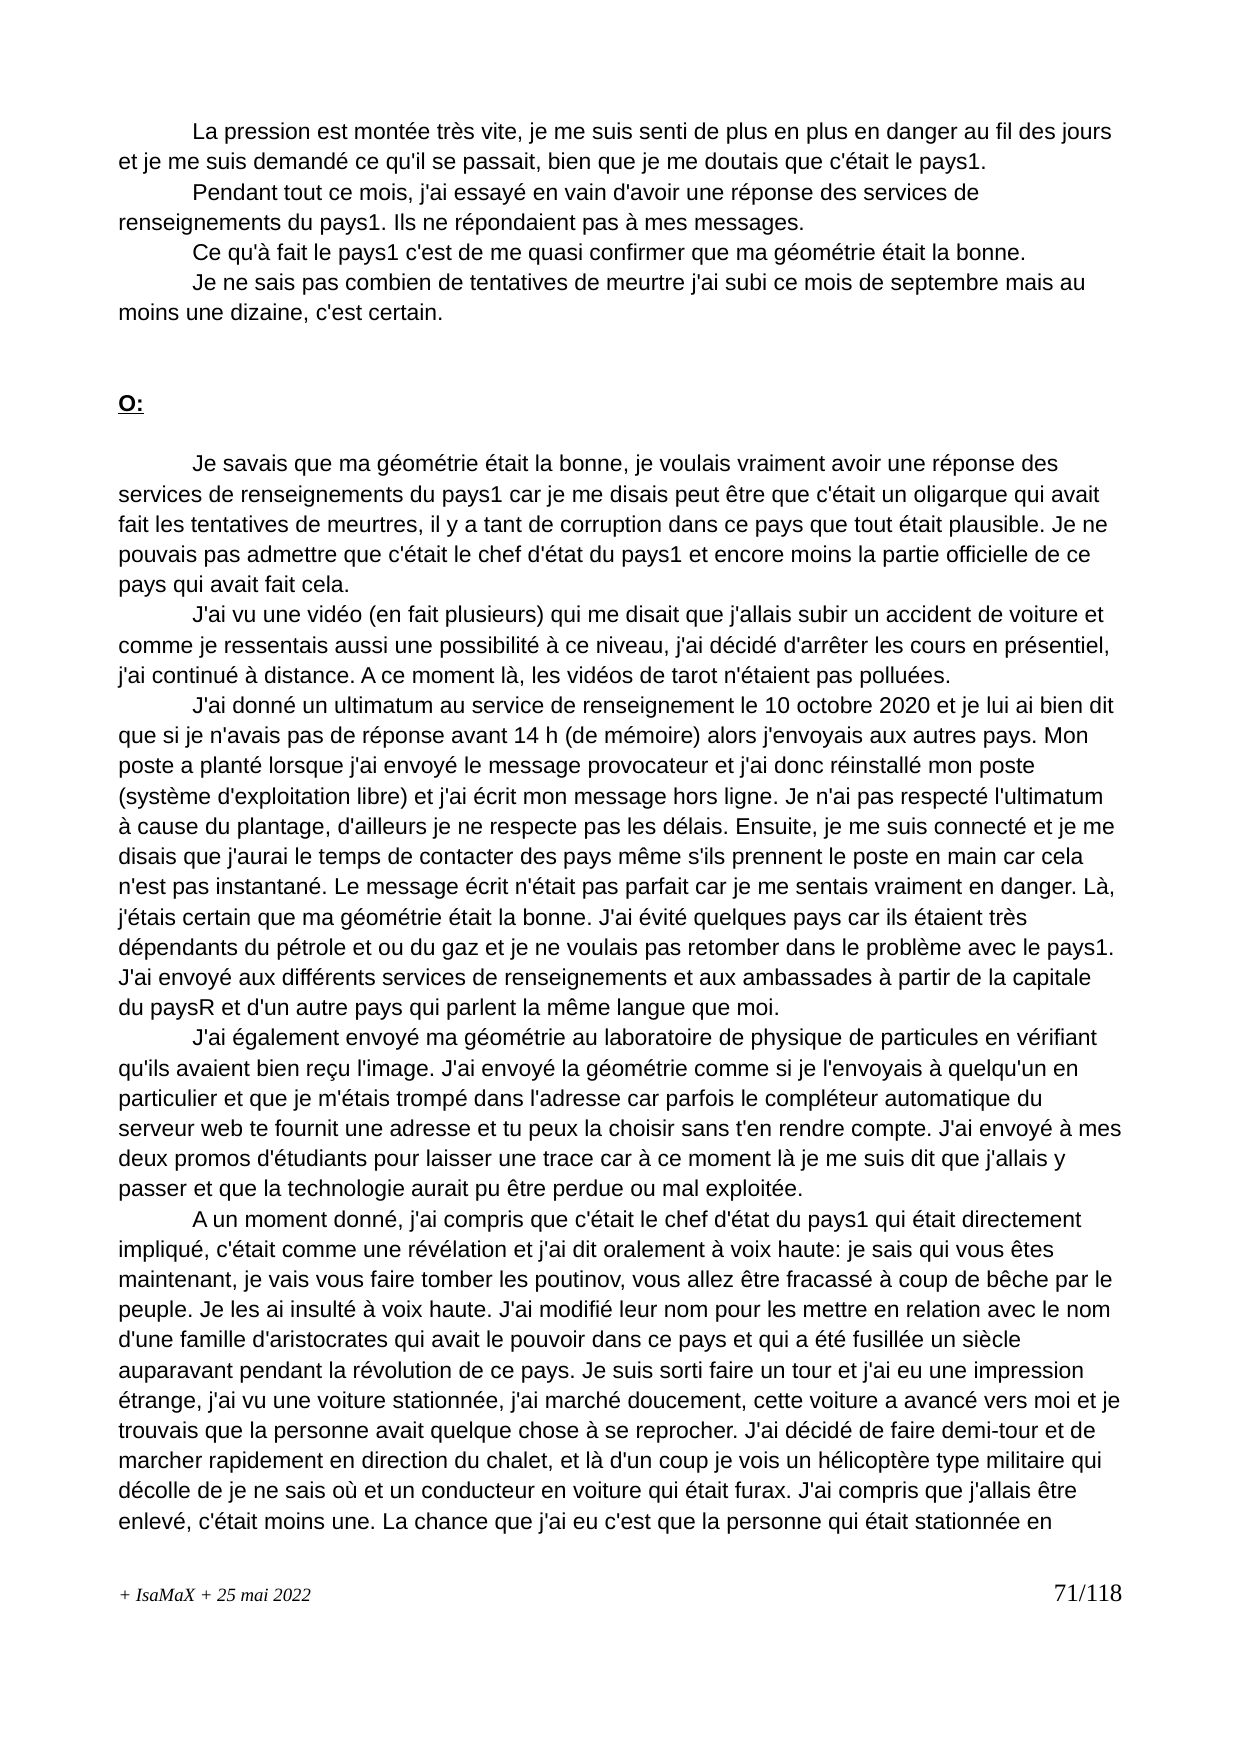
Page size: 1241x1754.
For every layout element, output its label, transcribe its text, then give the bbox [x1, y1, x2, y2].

text A un moment donné, j'ai compris que c'était le chef d'état du pays1 qui était directement impliqué, c'était comme une révélation et j'ai dit oralement à voix haute: je sais qui vous êtes maintenant, je vais vous faire tomber les poutinov, vous allez être fracassé à coup de bêche par le peuple. Je les ai insulté à voix haute. J'ai modifié leur nom pour les mettre en relation avec le nom d'une famille d'aristocrates qui avait le pouvoir dans ce pays et qui a été fusillée un siècle auparavant pendant la révolution de ce pays. Je suis sorti faire un tour et j'ai eu une impression étrange, j'ai vu une voiture stationnée, j'ai marché doucement, cette voiture a avancé vers moi et je trouvais que la personne avait quelque chose à se reprocher. J'ai décidé de faire demi-tour et de marcher rapidement en direction du chalet, et là d'un coup je vois un hélicoptère type militaire qui décolle de je ne sais où et un conducteur en voiture qui était furax. J'ai compris que j'allais être enlevé, c'était moins une. La chance que j'ai eu c'est que la personne qui était stationnée en [118, 1206, 1122, 1534]
text Ce qu'à fait le pays1 c'est de me quasi confirmer que ma géométrie était la bonne. [118, 239, 1122, 265]
text J'ai donné un ultimatum au service de renseignement le 10 octobre 2020 et je lui ai bien dit que si je n'avais pas de réponse avant 14 h (de mémoire) alors j'envoyais aux autres pays. Mon poste a planté lorsque j'ai envoyé le message provocateur et j'ai donc réinstallé mon poste (système d'exploitation libre) et j'ai écrit mon message hors ligne. Je n'ai pas respecté l'ultimatum à cause du plantage, d'ailleurs je ne respecte pas les délais. Ensuite, je me suis connecté et je me disais que j'aurai le temps de contacter des pays même s'ils prennent le poste en main car cela n'est pas instantané. Le message écrit n'était pas parfait car je me sentais vraiment en danger. Là, j'étais certain que ma géométrie était la bonne. J'ai évité quelques pays car ils étaient très dépendants du pétrole et ou du gaz et je ne voulais pas retomber dans le problème avec le pays1. J'ai envoyé aux différents services de renseignements et aux ambassades à partir de la capitale du paysR et d'un autre pays qui parlent la même langue que moi. [118, 692, 1122, 1021]
text J'ai également envoyé ma géométrie au laboratoire de physique de particules en vérifiant qu'ils avaient bien reçu l'image. J'ai envoyé la géométrie comme si je l'envoyais à quelqu'un en particulier et que je m'étais trompé dans l'adresse car parfois le compléteur automatique du serveur web te fournit une adresse et tu peux la choisir sans t'en rendre compte. J'ai envoyé à mes deux promos d'étudiants pour laisser une trace car à ce moment là je me suis dit que j'allais y passer et que la technologie aurait pu être perdue ou mal exploitée. [118, 1024, 1122, 1202]
text Je ne sais pas combien de tentatives de meurtre j'ai subi ce mois de septembre mais au moins une dizaine, c'est certain. [118, 269, 1122, 326]
text O: [118, 390, 1122, 416]
text J'ai vu une vidéo (en fait plusieurs) qui me disait que j'allais subir un accident de voiture et comme je ressentais aussi une possibilité à ce niveau, j'ai décidé d'arrêter les cours en présentiel, j'ai continué à distance. A ce moment là, les vidéos de tarot n'étaient pas polluées. [118, 601, 1122, 688]
text Pendant tout ce mois, j'ai essayé en vain d'avoir une réponse des services de renseignements du pays1. Ils ne répondaient pas à mes messages. [118, 178, 1122, 235]
text Je savais que ma géométrie était la bonne, je voulais vraiment avoir une réponse des services de renseignements du pays1 car je me disais peut être que c'était un oligarque qui avait fait les tentatives de meurtres, il y a tant de corruption dans ce pays que tout était plausible. Je ne pouvais pas admettre que c'était le chef d'état du pays1 et encore moins la partie officielle de ce pays qui avait fait cela. [118, 450, 1122, 598]
text La pression est montée très vite, je me suis senti de plus en plus en danger au fil des jours et je me suis demandé ce qu'il se passait, bien que je me doutais que c'était le pays1. [118, 118, 1122, 175]
